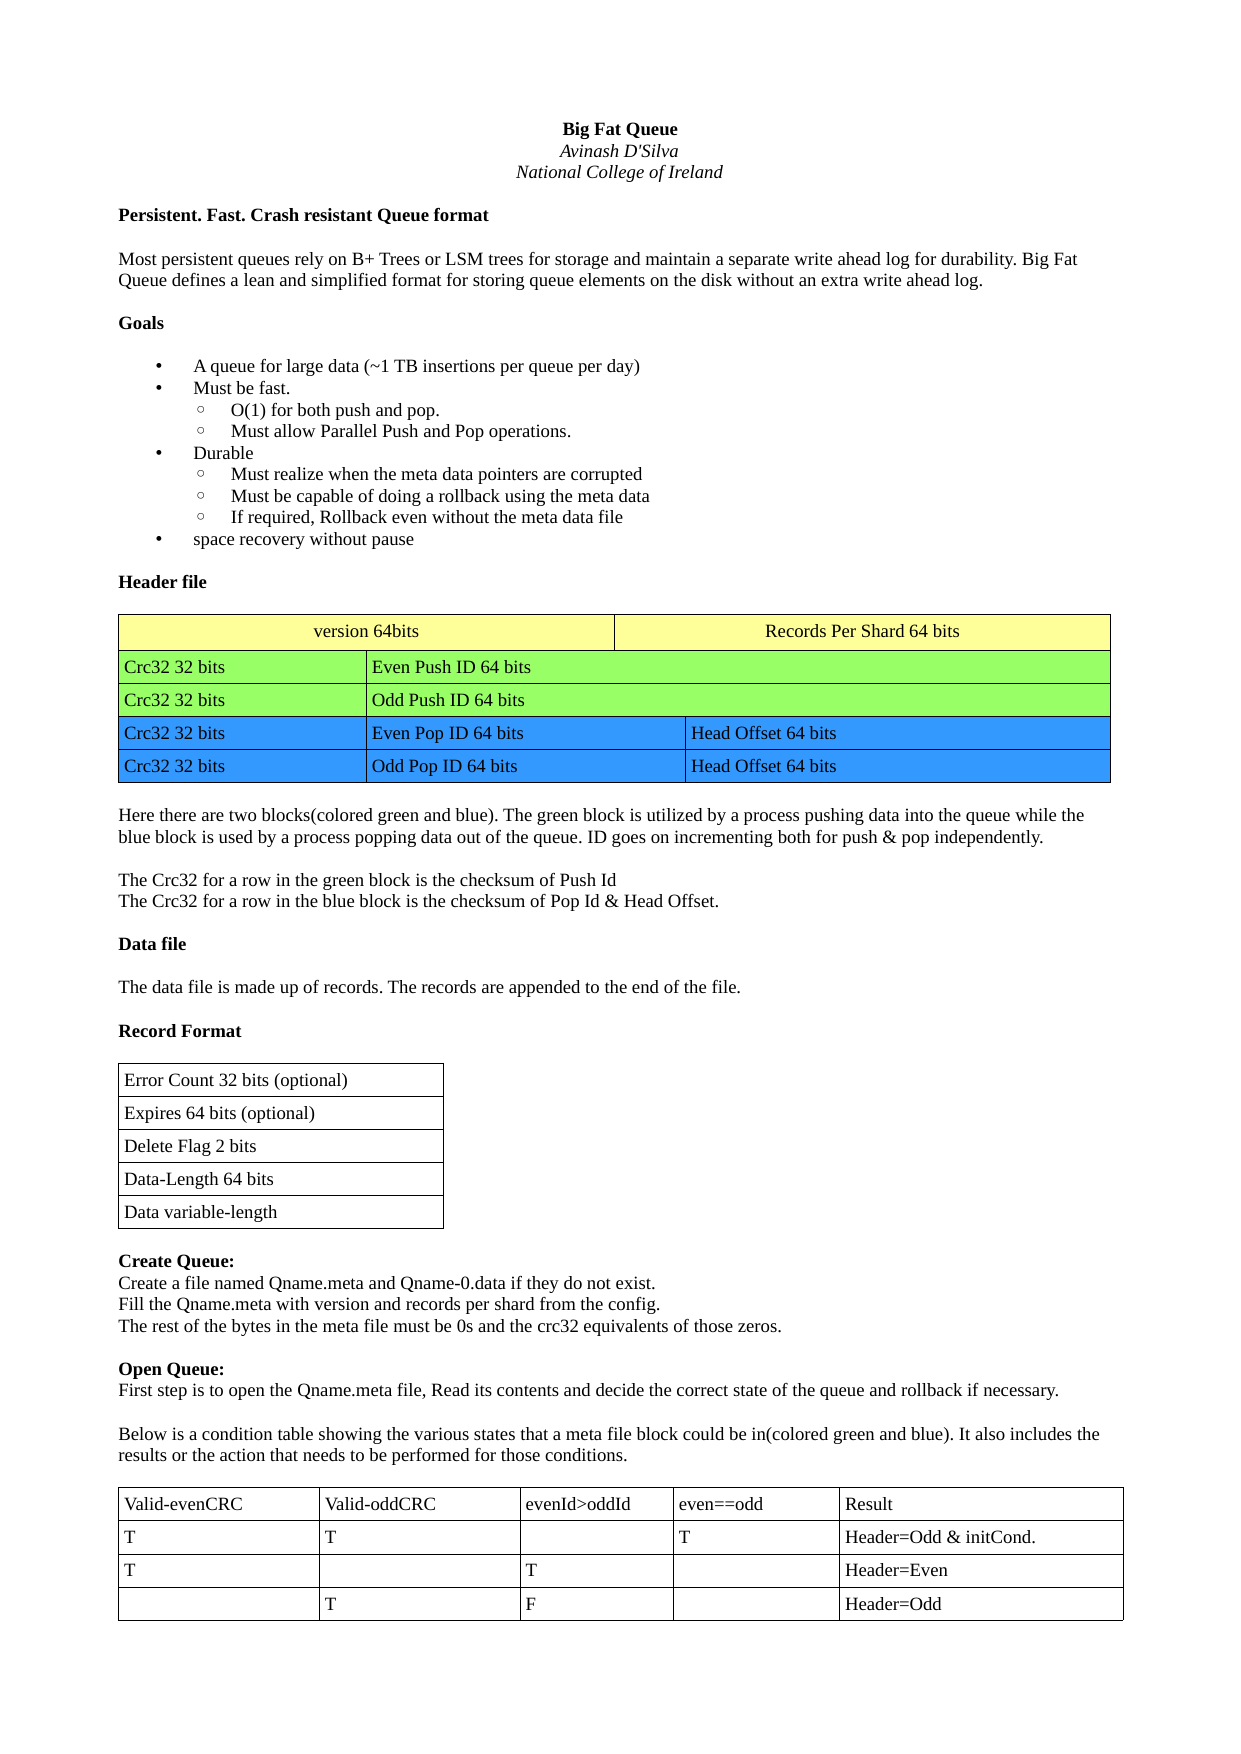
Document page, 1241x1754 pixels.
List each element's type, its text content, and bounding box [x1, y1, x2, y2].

text The rest of the bytes in the meta file must be 0s and the crc32 equivalents of those zeros. [118, 1315, 1122, 1336]
list If required, Rollback even without the meta data file [193, 506, 1122, 528]
text Avinash D'Silva [118, 140, 1122, 161]
table_cell [674, 1555, 839, 1587]
table_cell T [674, 1521, 839, 1553]
text Below is a condition table showing the various states that a meta file block could be in(colored green and blue). It also includes the results or the action that needs to be performed for those conditions. [118, 1422, 1122, 1466]
table_cell T [119, 1521, 319, 1553]
text Create a file named Qname.meta and Qname-0.data if they do not exist. [118, 1272, 1122, 1293]
table_header evenId>oddId [521, 1488, 673, 1520]
table_cell T [320, 1588, 520, 1620]
table_cell Head Offset 64 bits [686, 717, 1110, 749]
text Header file [118, 571, 1122, 592]
text The data file is made up of records. The records are appended to the end of the file. [118, 976, 1122, 998]
table_cell Data-Length 64 bits [119, 1163, 443, 1195]
list space recovery without pause [156, 528, 1122, 549]
table_cell T [119, 1555, 319, 1587]
table_cell [320, 1555, 520, 1587]
table_header Valid-oddCRC [320, 1488, 520, 1520]
table_cell Head Offset 64 bits [686, 750, 1110, 782]
text Big Fat Queue [118, 118, 1122, 140]
table_cell F [521, 1588, 673, 1620]
table_cell Odd Pop ID 64 bits [367, 750, 685, 782]
text Fill the Qname.meta with version and records per shard from the config. [118, 1293, 1122, 1315]
list O(1) for both push and pop. [193, 398, 1122, 420]
table_cell Crc32 32 bits [119, 717, 366, 749]
table_cell [521, 1521, 673, 1553]
table_cell T [320, 1521, 520, 1553]
table_cell Crc32 32 bits [119, 651, 366, 683]
table_cell Data variable-length [119, 1196, 443, 1228]
text Goals [118, 312, 1122, 334]
text The Crc32 for a row in the green block is the checksum of Push Id [118, 869, 1122, 890]
text Open Queue: [118, 1358, 1122, 1379]
list A queue for large data (~1 TB insertions per queue per day) [156, 355, 1122, 377]
text Data file [118, 933, 1122, 955]
list Durable [156, 442, 1122, 463]
table_cell Header=Odd [840, 1588, 1123, 1620]
text Persistent. Fast. Crash resistant Queue format [118, 204, 1122, 226]
table_cell Crc32 32 bits [119, 750, 366, 782]
table_header Result [840, 1488, 1123, 1520]
table_cell Crc32 32 bits [119, 684, 366, 716]
table_cell Odd Push ID 64 bits [367, 684, 1110, 716]
text Record Format [118, 1019, 1122, 1041]
list Must allow Parallel Push and Pop operations. [193, 420, 1122, 442]
list Must be fast. [156, 377, 1122, 398]
table_cell Delete Flag 2 bits [119, 1130, 443, 1162]
text National College of Ireland [118, 161, 1122, 183]
text The Crc32 for a row in the blue block is the checksum of Pop Id & Head Offset. [118, 890, 1122, 912]
list Must realize when the meta data pointers are corrupted [193, 463, 1122, 485]
table_cell Expires 64 bits (optional) [119, 1097, 443, 1129]
text Here there are two blocks(colored green and blue). The green block is utilized by a process pushing data into the queue while the blue block is used by a process popping data out of the queue. ID goes on incrementing both for push & pop independently. [118, 804, 1122, 847]
table_cell [119, 1588, 319, 1620]
table_cell Even Push ID 64 bits [367, 651, 1110, 683]
table_cell [674, 1588, 839, 1620]
table_cell Header=Even [840, 1555, 1123, 1587]
text Create Queue: [118, 1250, 1122, 1272]
table_header Valid-evenCRC [119, 1488, 319, 1520]
text Most persistent queues rely on B+ Trees or LSM trees for storage and maintain a separate write ahead log for durability. Big Fat Queue defines a lean and simplified format for storing queue elements on the disk without an extra write ahead log. [118, 247, 1122, 291]
table_header Error Count 32 bits (optional) [119, 1064, 443, 1096]
table_header Records Per Shard 64 bits [615, 615, 1110, 650]
table_cell Header=Odd & initCond. [840, 1521, 1123, 1553]
text First step is to open the Qname.meta file, Read its contents and decide the correct state of the queue and rollback if necessary. [118, 1379, 1122, 1401]
table_cell Even Pop ID 64 bits [367, 717, 685, 749]
table_header even==odd [674, 1488, 839, 1520]
table_cell T [521, 1555, 673, 1587]
table_header version 64bits [119, 615, 614, 650]
list Must be capable of doing a rollback using the meta data [193, 485, 1122, 506]
